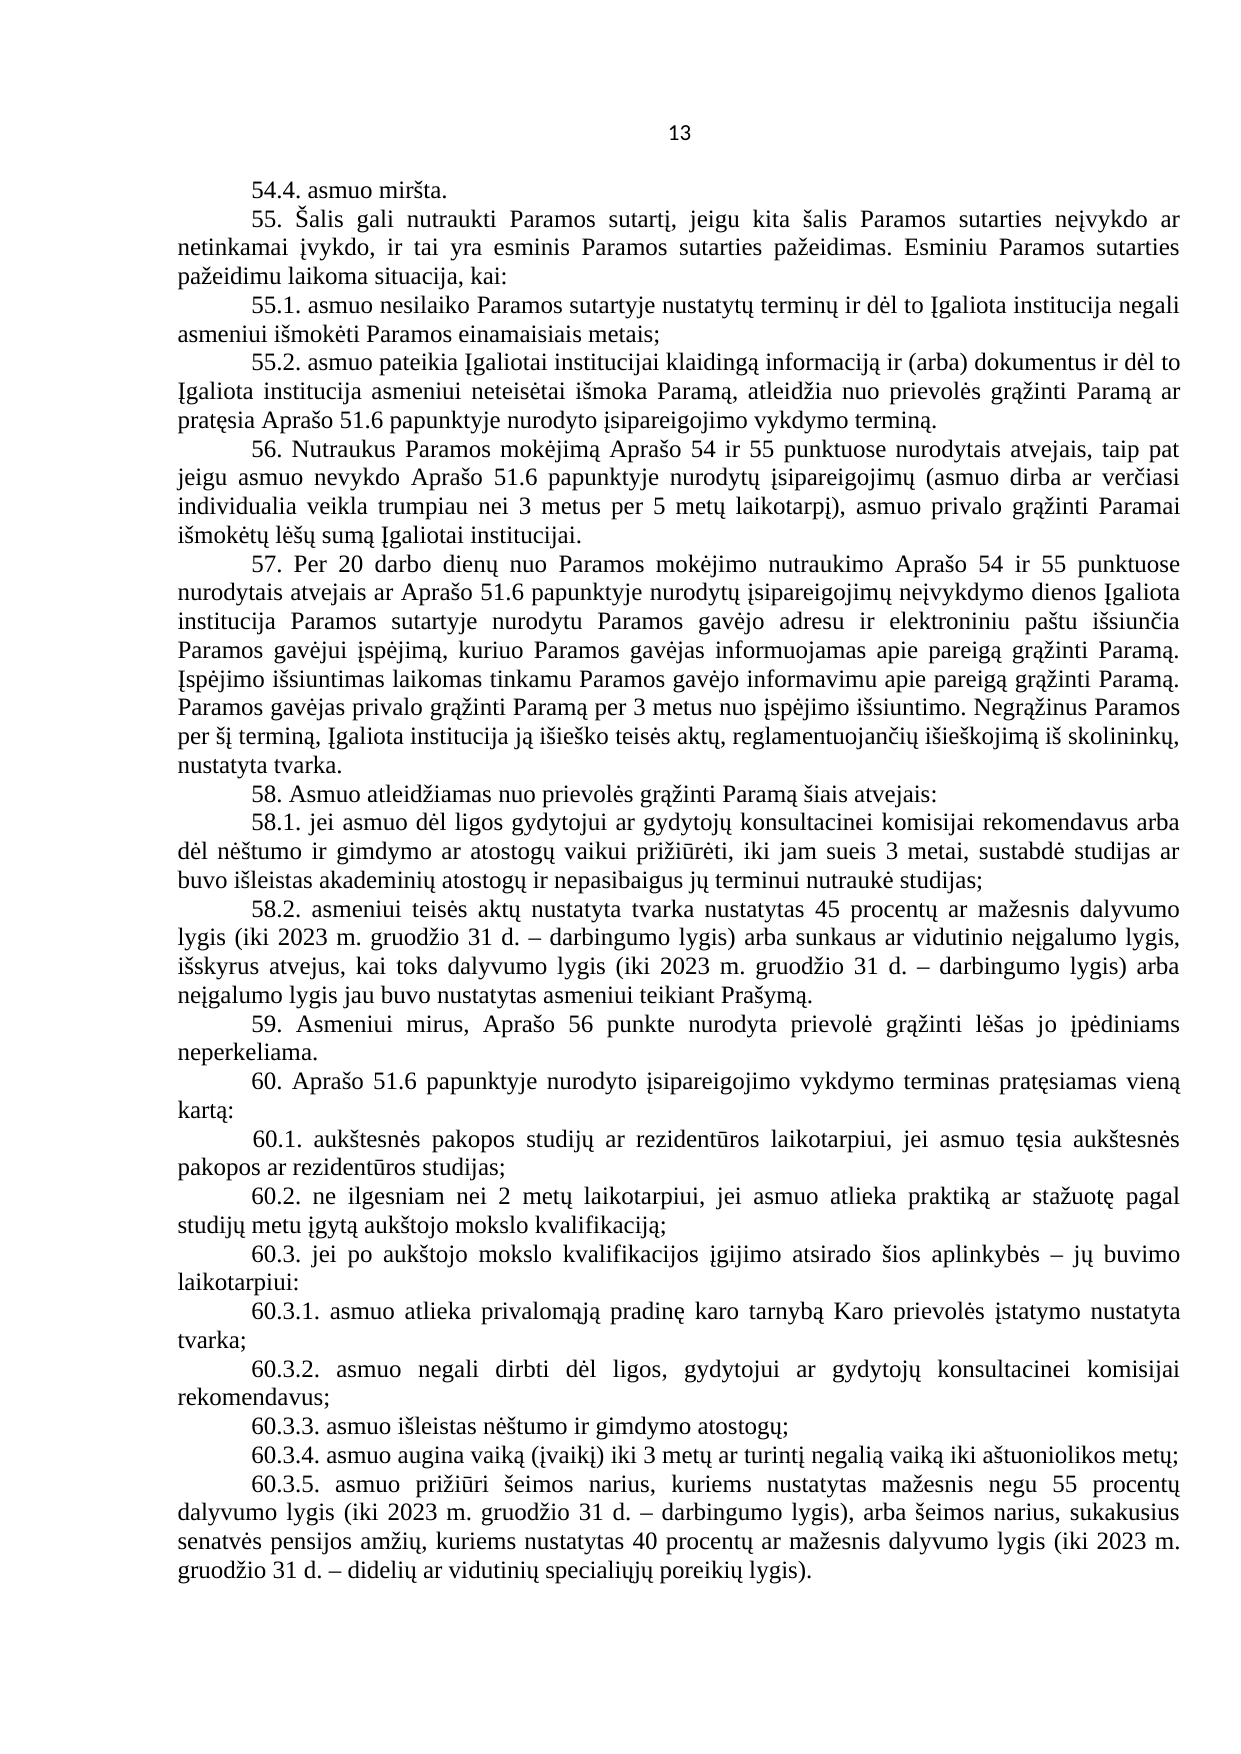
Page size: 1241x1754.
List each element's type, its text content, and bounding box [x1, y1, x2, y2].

text 60.3.1. asmuo atlieka privalomąją pradinę karo tarnybą Karo prievolės įstatymo nustatyta tvarka; [177, 1296, 1181, 1354]
text 55.1. asmuo nesilaiko Paramos sutartyje nustatytų terminų ir dėl to Įgaliota institucija negali asmeniui išmokėti Paramos einamaisiais metais; [177, 290, 1181, 347]
text 60.3.4. asmuo augina vaiką (įvaikį) iki 3 metų ar turintį negalią vaiką iki aštuoniolikos metų; [177, 1440, 1181, 1469]
text 55. Šalis gali nutraukti Paramos sutartį, jeigu kita šalis Paramos sutarties neįvykdo ar netinkamai įvykdo, ir tai yra esminis Paramos sutarties pažeidimas. Esminiu Paramos sutarties pažeidimu laikoma situacija, kai: [177, 204, 1181, 290]
text 60.3. jei po aukštojo mokslo kvalifikacijos įgijimo atsirado šios aplinkybės – jų buvimo laikotarpiui: [177, 1239, 1181, 1296]
text 60.1. aukštesnės pakopos studijų ar rezidentūros laikotarpiui, jei asmuo tęsia aukštesnės pakopos ar rezidentūros studijas; [177, 1124, 1181, 1181]
text 56. Nutraukus Paramos mokėjimą Aprašo 54 ir 55 punktuose nurodytais atvejais, taip pat jeigu asmuo nevykdo Aprašo 51.6 papunktyje nurodytų įsipareigojimų (asmuo dirba ar verčiasi individualia veikla trumpiau nei 3 metus per 5 metų laikotarpį), asmuo privalo grąžinti Paramai išmokėtų lėšų sumą Įgaliotai institucijai. [177, 434, 1181, 549]
text 60.3.5. asmuo prižiūri šeimos narius, kuriems nustatytas mažesnis negu 55 procentų dalyvumo lygis (iki 2023 m. gruodžio 31 d. – darbingumo lygis), arba šeimos narius, sukakusius senatvės pensijos amžių, kuriems nustatytas 40 procentų ar mažesnis dalyvumo lygis (iki 2023 m. gruodžio 31 d. – didelių ar vidutinių specialiųjų poreikių lygis). [177, 1469, 1181, 1584]
text 60.3.3. asmuo išleistas nėštumo ir gimdymo atostogų; [177, 1411, 1181, 1440]
text 59. Asmeniui mirus, Aprašo 56 punkte nurodyta prievolė grąžinti lėšas jo įpėdiniams neperkeliama. [177, 1009, 1181, 1066]
text 58. Asmuo atleidžiamas nuo prievolės grąžinti Paramą šiais atvejais: [177, 779, 1181, 807]
text 55.2. asmuo pateikia Įgaliotai institucijai klaidingą informaciją ir (arba) dokumentus ir dėl to Įgaliota institucija asmeniui neteisėtai išmoka Paramą, atleidžia nuo prievolės grąžinti Paramą ar pratęsia Aprašo 51.6 papunktyje nurodyto įsipareigojimo vykdymo terminą. [177, 347, 1181, 434]
text 57. Per 20 darbo dienų nuo Paramos mokėjimo nutraukimo Aprašo 54 ir 55 punktuose nurodytais atvejais ar Aprašo 51.6 papunktyje nurodytų įsipareigojimų neįvykdymo dienos Įgaliota institucija Paramos sutartyje nurodytu Paramos gavėjo adresu ir elektroniniu paštu išsiunčia Paramos gavėjui įspėjimą, kuriuo Paramos gavėjas informuojamas apie pareigą grąžinti Paramą. Įspėjimo išsiuntimas laikomas tinkamu Paramos gavėjo informavimu apie pareigą grąžinti Paramą. Paramos gavėjas privalo grąžinti Paramą per 3 metus nuo įspėjimo išsiuntimo. Negrąžinus Paramos per šį terminą, Įgaliota institucija ją išieško teisės aktų, reglamentuojančių išieškojimą iš skolininkų, nustatyta tvarka. [177, 549, 1181, 779]
text 58.2. asmeniui teisės aktų nustatyta tvarka nustatytas 45 procentų ar mažesnis dalyvumo lygis (iki 2023 m. gruodžio 31 d. – darbingumo lygis) arba sunkaus ar vidutinio neįgalumo lygis, išskyrus atvejus, kai toks dalyvumo lygis (iki 2023 m. gruodžio 31 d. – darbingumo lygis) arba neįgalumo lygis jau buvo nustatytas asmeniui teikiant Prašymą. [177, 894, 1181, 1009]
text 54.4. asmuo miršta. [177, 175, 1181, 204]
text 58.1. jei asmuo dėl ligos gydytojui ar gydytojų konsultacinei komisijai rekomendavus arba dėl nėštumo ir gimdymo ar atostogų vaikui prižiūrėti, iki jam sueis 3 metai, sustabdė studijas ar buvo išleistas akademinių atostogų ir nepasibaigus jų terminui nutraukė studijas; [177, 807, 1181, 894]
text 60.3.2. asmuo negali dirbti dėl ligos, gydytojui ar gydytojų konsultacinei komisijai rekomendavus; [177, 1354, 1181, 1411]
text 60.2. ne ilgesniam nei 2 metų laikotarpiui, jei asmuo atlieka praktiką ar stažuotę pagal studijų metu įgytą aukštojo mokslo kvalifikaciją; [177, 1181, 1181, 1239]
text 60. Aprašo 51.6 papunktyje nurodyto įsipareigojimo vykdymo terminas pratęsiamas vieną kartą: [177, 1066, 1181, 1124]
